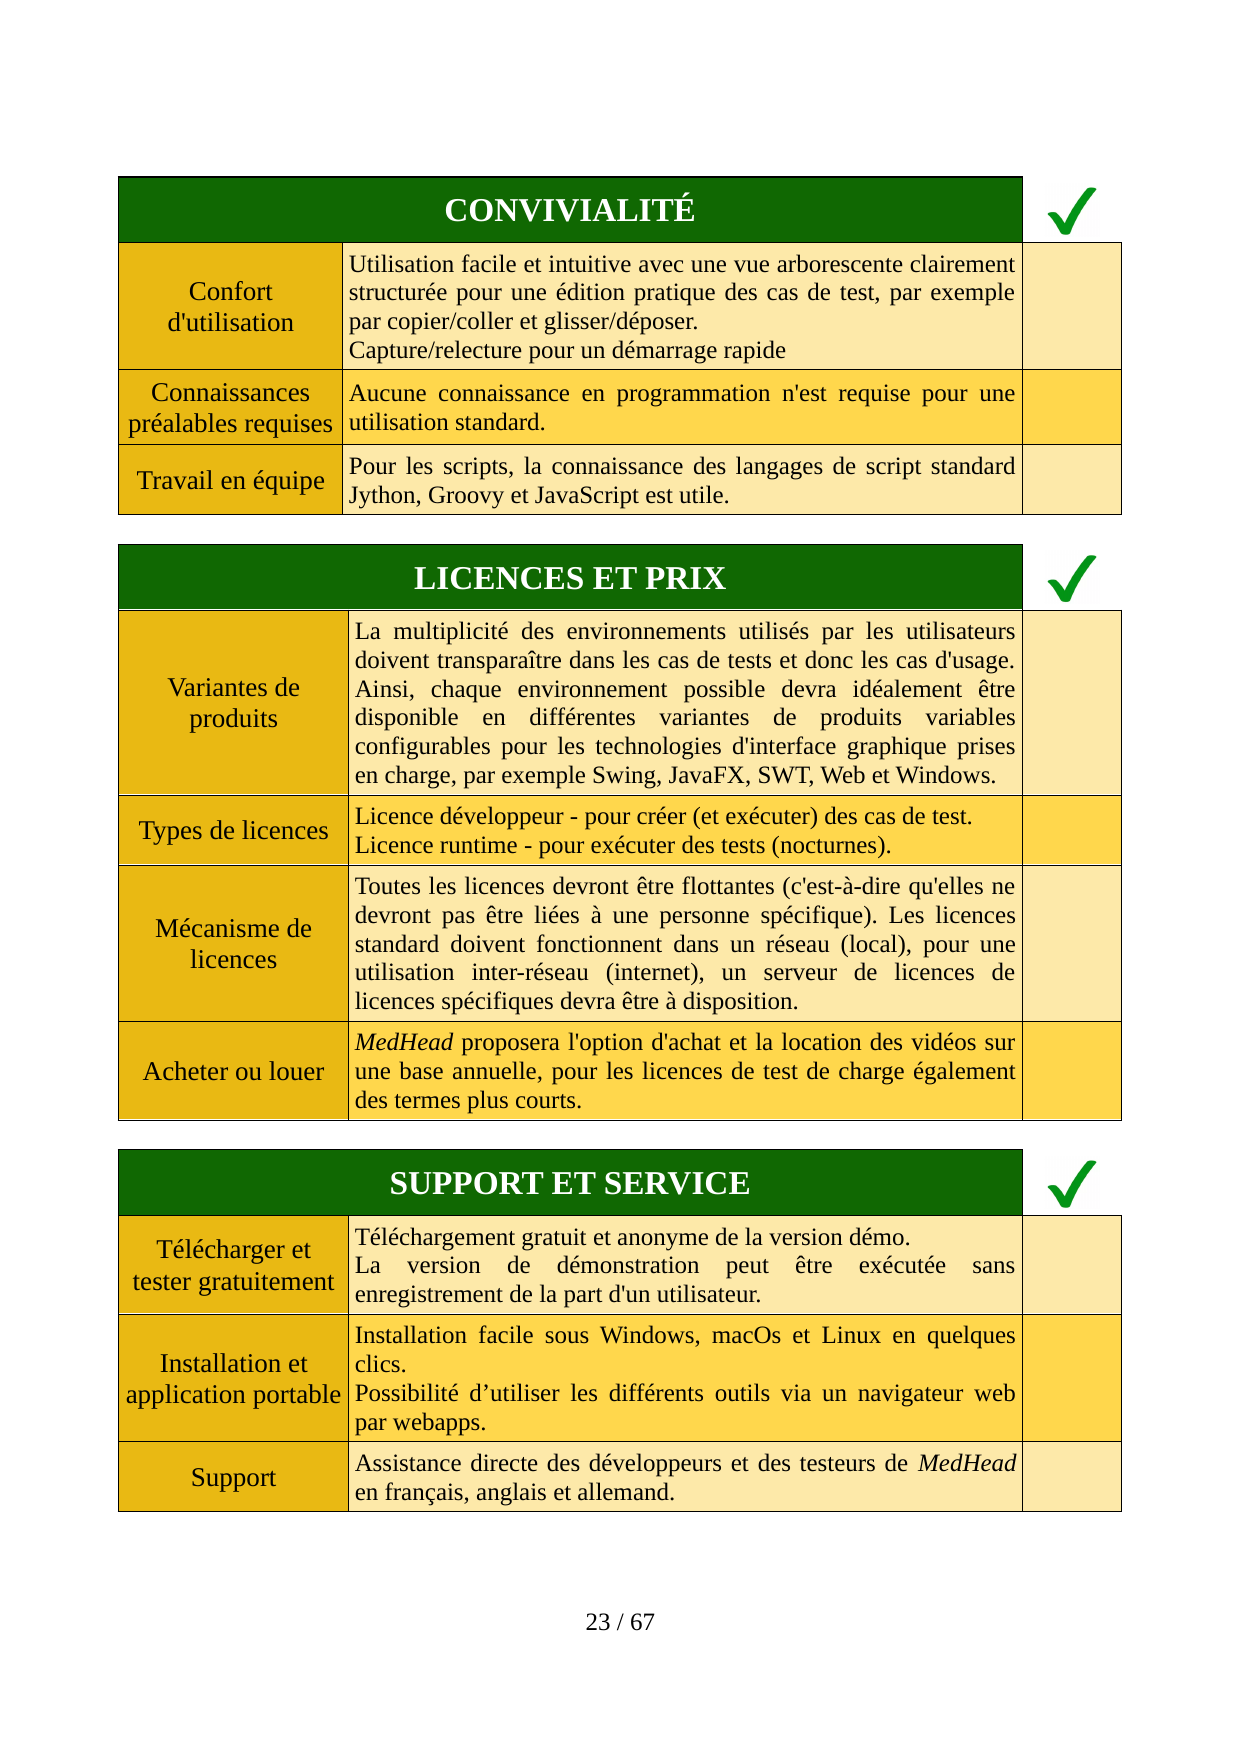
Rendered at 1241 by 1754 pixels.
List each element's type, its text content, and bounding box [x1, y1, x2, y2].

table_cell Acheter ou louer [119, 1022, 348, 1119]
table_header CONVIVIALITÉ [119, 178, 1022, 242]
table_cell Types de licences [119, 796, 348, 864]
table_header [1023, 544, 1122, 609]
table_header [1023, 176, 1122, 242]
table_cell Utilisation facile et intuitive avec une vue arborescente clairement structurée pour une édition pratique des cas de test, par exemple par copier/coller et glisser/déposer. Capture/relecture pour un démarrage rapide [343, 243, 1022, 369]
table_cell [1023, 611, 1121, 794]
table_cell La multiplicité des environnements utilisés par les utilisateurs doivent transparaître dans les cas de tests et donc les cas d'usage. Ainsi, chaque environnement possible devra idéalement être disponible en différentes variantes de produits variables configurables pour les technologies d'interface graphique prises en charge, par exemple Swing, JavaFX, SWT, Web et Windows. [349, 611, 1022, 794]
table_cell Installation et application portable [119, 1315, 348, 1441]
table_cell [1023, 1315, 1121, 1441]
table_cell Installation facile sous Windows, macOs et Linux en quelques clics. Possibilité d’utiliser les différents outils via un navigateur web par webapps. [349, 1315, 1022, 1441]
table_cell [1023, 243, 1121, 369]
table_cell [1023, 1022, 1121, 1119]
table_cell Assistance directe des développeurs et des testeurs de MedHead en français, anglais et allemand. [349, 1442, 1022, 1511]
table_cell Support [119, 1442, 348, 1511]
table_cell [1023, 1216, 1121, 1313]
picture [1043, 550, 1101, 604]
table_header LICENCES ET PRIX [119, 545, 1022, 609]
table_cell Confort d'utilisation [119, 243, 342, 369]
table_cell Connaissances préalables requises [119, 370, 342, 444]
table_header SUPPORT ET SERVICE [119, 1150, 1022, 1215]
table_cell Travail en équipe [119, 445, 342, 514]
table_cell Variantes de produits [119, 611, 348, 794]
picture [1043, 183, 1101, 237]
table_cell Aucune connaissance en programmation n'est requise pour une utilisation standard. [343, 370, 1022, 444]
table_cell [1023, 866, 1121, 1021]
table_cell Pour les scripts, la connaissance des langages de script standard Jython, Groovy et JavaScript est utile. [343, 445, 1022, 514]
table_cell Toutes les licences devront être flottantes (c'est-à-dire qu'elles ne devront pas être liées à une personne spécifique). Les licences standard doivent fonctionnent dans un réseau (local), pour une utilisation inter-réseau (internet), un serveur de licences de licences spécifiques devra être à disposition. [349, 866, 1022, 1021]
table_cell Licence développeur - pour créer (et exécuter) des cas de test. Licence runtime - pour exécuter des tests (nocturnes). [349, 796, 1022, 864]
table_cell Télécharger et tester gratuitement [119, 1216, 348, 1313]
table_cell Téléchargement gratuit et anonyme de la version démo. La version de démonstration peut être exécutée sans enregistrement de la part d'un utilisateur. [349, 1216, 1022, 1313]
table_cell [1023, 445, 1121, 514]
picture [1043, 1156, 1101, 1209]
table_cell [1023, 1442, 1121, 1511]
table_header [1023, 1149, 1122, 1215]
table_cell MedHead proposera l'option d'achat et la location des vidéos sur une base annuelle, pour les licences de test de charge également des termes plus courts. [349, 1022, 1022, 1119]
table_cell Mécanisme de licences [119, 866, 348, 1021]
table_cell [1023, 370, 1121, 444]
table_cell [1023, 796, 1121, 864]
